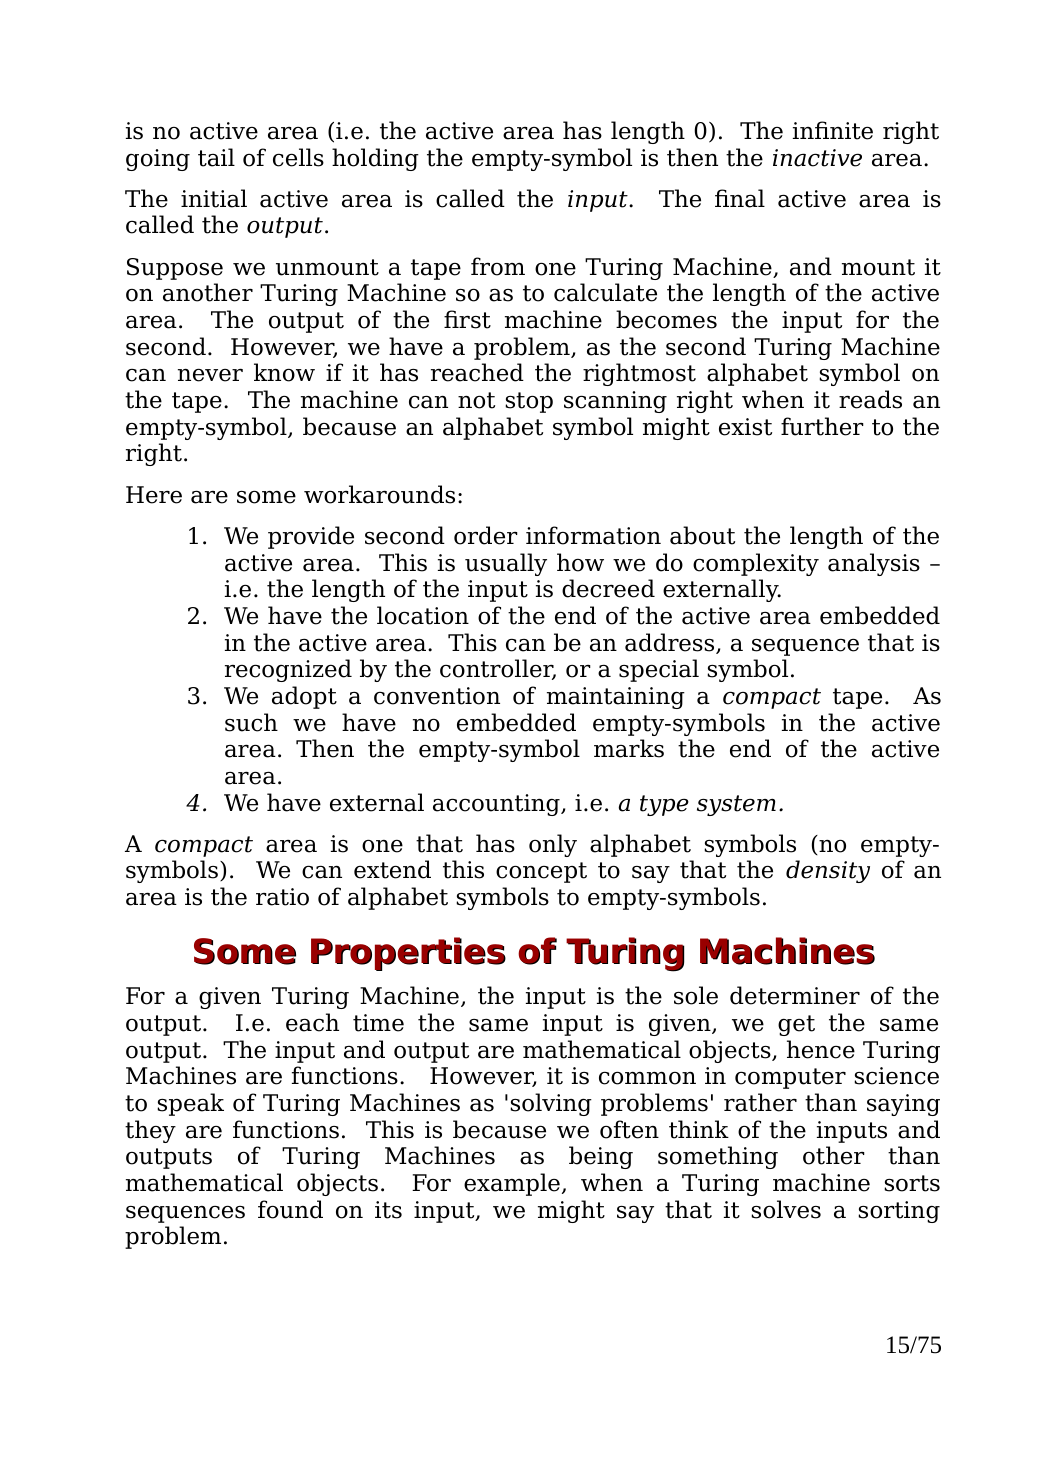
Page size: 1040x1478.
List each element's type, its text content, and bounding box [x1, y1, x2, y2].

text The initial active area is called the input. The final active area is called the output. [125, 186, 942, 239]
subtitle Some Properties of Turing Machines [125, 932, 942, 971]
text Suppose we unmount a tape from one Turing Machine, and mount it on another Turing Machine so as to calculate the length of the active area. The output of the first machine becomes the input for the second. However, we have a problem, as the second Turing Machine can never know if it has reached the rightmost alphabet symbol on the tape. The machine can not stop scanning right when it reads an empty-symbol, because an alphabet symbol might exist further to the right. [125, 254, 942, 467]
list We have external accounting, i.e. a type system. [186, 790, 942, 816]
text A compact area is one that has only alphabet symbols (no empty-symbols). We can extend this concept to say that the density of an area is the ratio of alphabet symbols to empty-symbols. [125, 831, 942, 911]
list We have the location of the end of the active area embedded in the active area. This can be an address, a sequence that is recognized by the controller, or a special symbol. [186, 603, 942, 683]
list We provide second order information about the length of the active area. This is usually how we do complexity analysis – i.e. the length of the input is decreed externally. [186, 523, 942, 603]
text Here are some workarounds: [125, 482, 942, 508]
text For a given Turing Machine, the input is the sole determiner of the output. I.e. each time the same input is given, we get the same output. The input and output are mathematical objects, hence Turing Machines are functions. However, it is common in computer science to speak of Turing Machines as 'solving problems' rather than saying they are functions. This is because we often think of the inputs and outputs of Turing Machines as being something other than mathematical objects. For example, when a Turing machine sorts sequences found on its input, we might say that it solves a sorting problem. [125, 983, 942, 1250]
text is no active area (i.e. the active area has length 0). The infinite right going tail of cells holding the empty-symbol is then the inactive area. [125, 118, 942, 171]
list We adopt a convention of maintaining a compact tape. As such we have no embedded empty-symbols in the active area. Then the empty-symbol marks the end of the active area. [186, 683, 942, 790]
